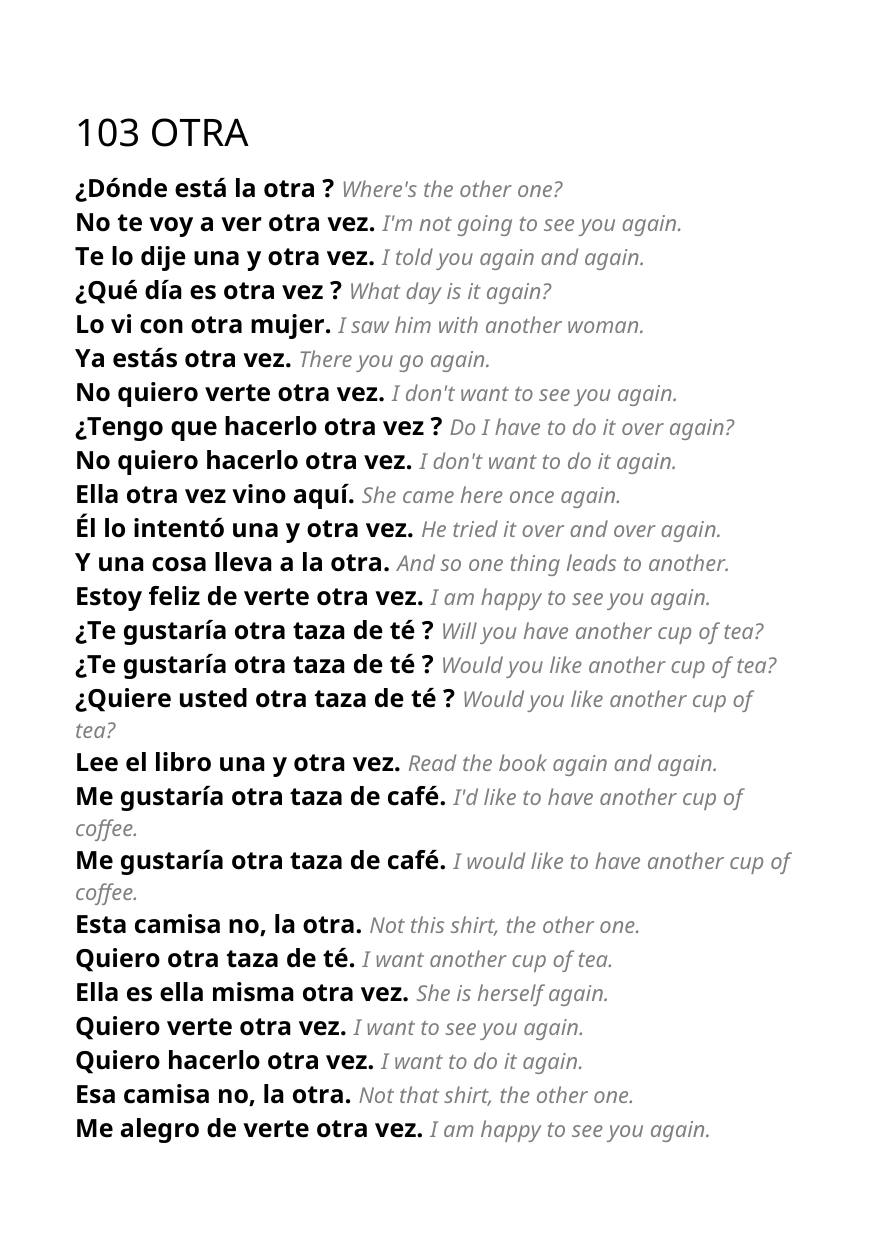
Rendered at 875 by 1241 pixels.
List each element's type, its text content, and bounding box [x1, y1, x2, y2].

text No quiero hacerlo otra vez. I don't want to do it again. [75, 443, 799, 477]
text Quiero hacerlo otra vez. I want to do it again. [75, 1043, 799, 1077]
text Ella es ella misma otra vez. She is herself again. [75, 975, 799, 1009]
text Me alegro de verte otra vez. I am happy to see you again. [75, 1111, 799, 1145]
text Esa camisa no, la otra. Not that shirt, the other one. [75, 1077, 799, 1111]
text Él lo intentó una y otra vez. He tried it over and over again. [75, 511, 799, 545]
text No quiero verte otra vez. I don't want to see you again. [75, 374, 799, 409]
text ¿Te gustaría otra taza de té ? Would you like another cup of tea? [75, 647, 799, 681]
text Me gustaría otra taza de café. I'd like to have another cup of coffee. [75, 779, 799, 843]
text Esta camisa no, la otra. Not this shirt, the other one. [75, 907, 799, 941]
text ¿Qué día es otra vez ? What day is it again? [75, 272, 799, 306]
text Quiero verte otra vez. I want to see you again. [75, 1009, 799, 1043]
text ¿Dónde está la otra ? Where's the other one? [75, 170, 799, 204]
text ¿Te gustaría otra taza de té ? Will you have another cup of tea? [75, 613, 799, 647]
text Me gustaría otra taza de café. I would like to have another cup of coffee. [75, 843, 799, 907]
text Lee el libro una y otra vez. Read the book again and again. [75, 745, 799, 779]
text Quiero otra taza de té. I want another cup of tea. [75, 941, 799, 975]
text No te voy a ver otra vez. I'm not going to see you again. [75, 204, 799, 238]
subtitle 103 OTRA [75, 106, 799, 158]
text Te lo dije una y otra vez. I told you again and again. [75, 238, 799, 272]
text ¿Quiere usted otra taza de té ? Would you like another cup of tea? [75, 681, 799, 745]
text Ya estás otra vez. There you go again. [75, 341, 799, 374]
text ¿Tengo que hacerlo otra vez ? Do I have to do it over again? [75, 409, 799, 443]
text Ella otra vez vino aquí. She came here once again. [75, 477, 799, 511]
text Estoy feliz de verte otra vez. I am happy to see you again. [75, 579, 799, 613]
text Lo vi con otra mujer. I saw him with another woman. [75, 306, 799, 341]
text Y una cosa lleva a la otra. And so one thing leads to another. [75, 545, 799, 579]
